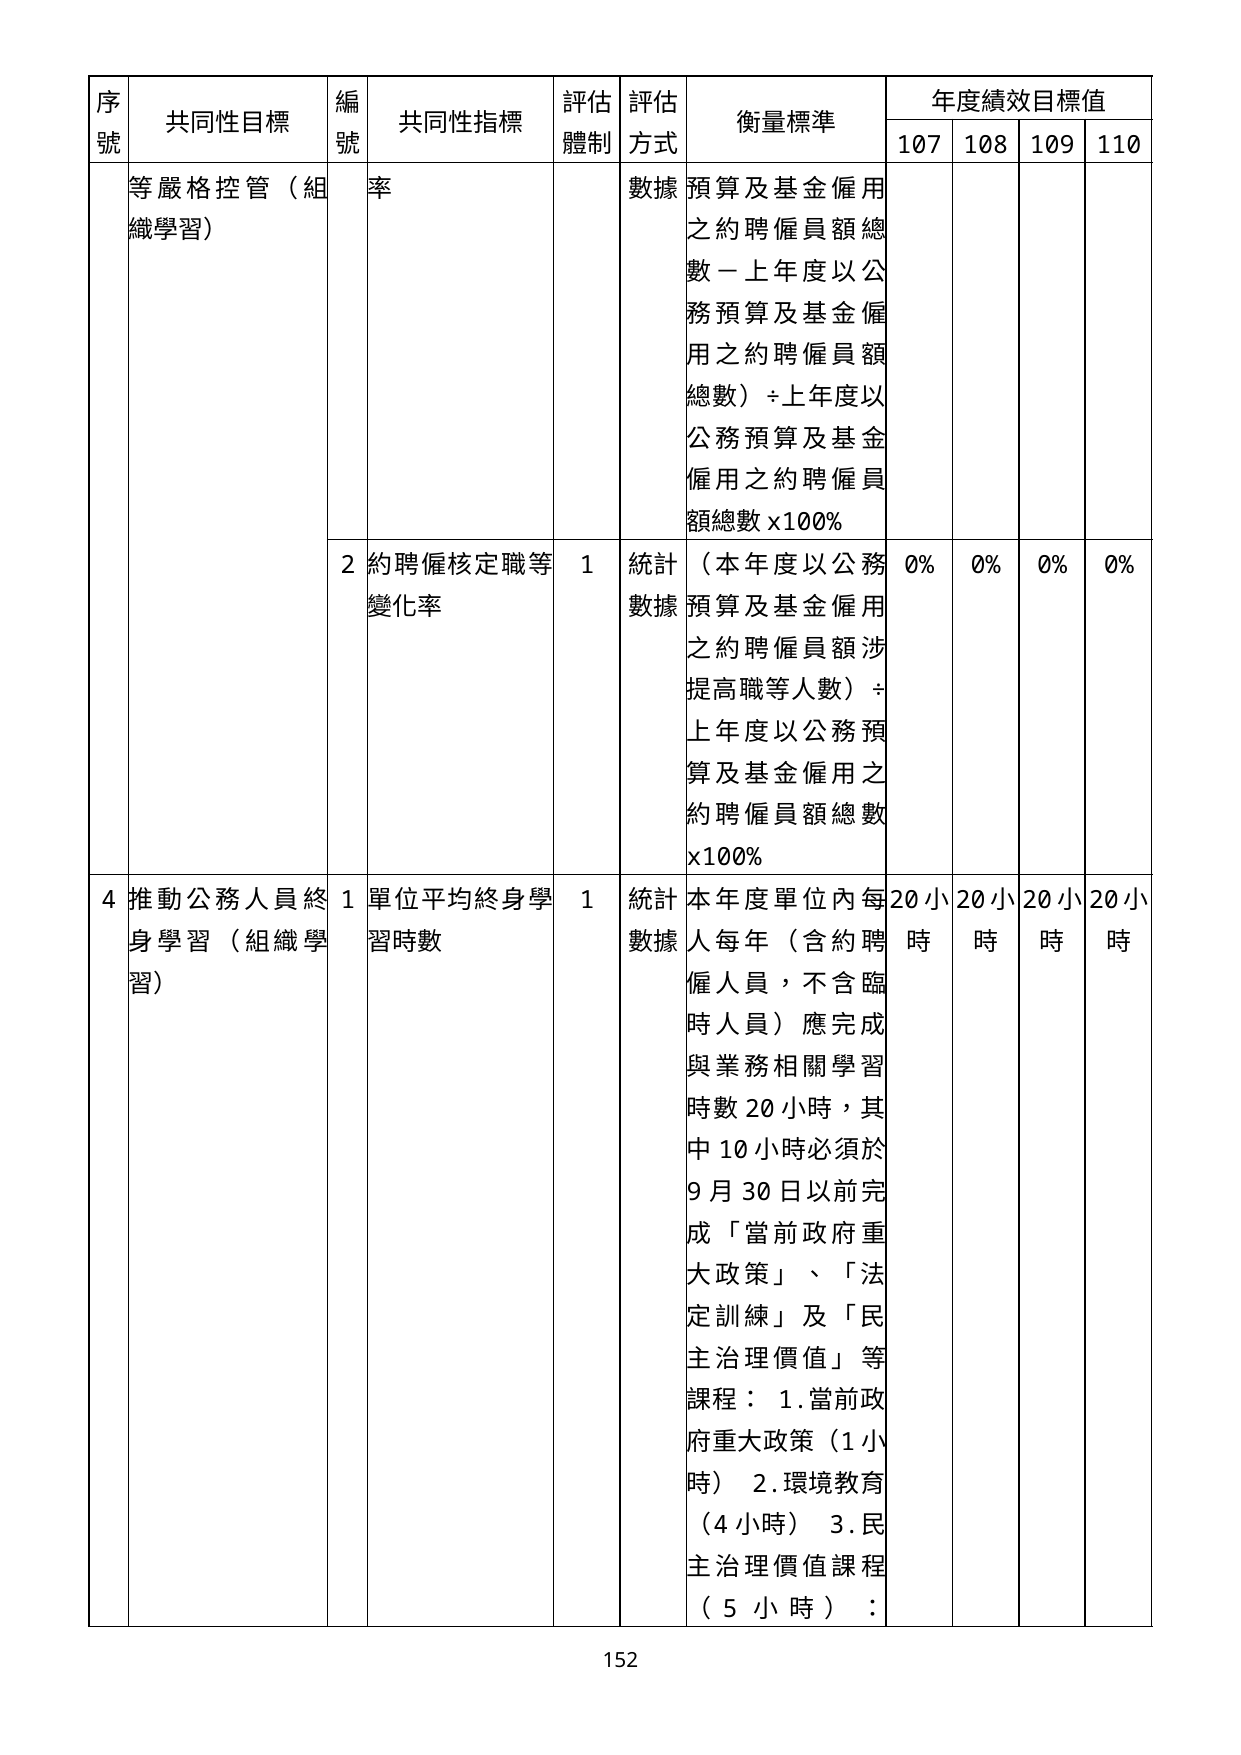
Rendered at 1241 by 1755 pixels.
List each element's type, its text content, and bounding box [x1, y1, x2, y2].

table_cell 單位平均終身學習時數 [368, 875, 553, 1626]
table_cell 109 [1020, 120, 1084, 162]
table_cell 20小時 [1086, 875, 1151, 1626]
table_cell 108 [953, 120, 1018, 162]
table_cell 1 [554, 540, 619, 874]
table_cell [953, 163, 1018, 539]
table_cell [90, 163, 128, 874]
table_cell 107 [887, 120, 952, 162]
table_cell 1 [554, 875, 619, 1626]
table_cell 0% [1020, 540, 1084, 874]
table_header 編號 [328, 77, 367, 162]
table_cell 數據 [621, 163, 686, 539]
table_header 評估方式 [621, 77, 686, 162]
table_cell [554, 163, 619, 539]
table_cell 20小時 [953, 875, 1018, 1626]
table_cell 率 [368, 163, 553, 539]
table_header 序號 [90, 77, 128, 162]
table_cell 等嚴格控管（組織學習） [129, 163, 327, 874]
table_cell 0% [887, 540, 952, 874]
table_cell 推動公務人員終身學習（組織學習） [129, 875, 327, 1626]
table_cell [887, 163, 952, 539]
table_cell [1086, 163, 1151, 539]
table_cell 2 [328, 540, 367, 874]
table_cell 1 [328, 875, 367, 1626]
table_cell [1020, 163, 1084, 539]
table_header 評估體制 [554, 77, 619, 162]
table_cell 0% [953, 540, 1018, 874]
table_cell 統計數據 [621, 875, 686, 1626]
table_header 共同性指標 [368, 77, 553, 162]
table_cell 統計數據 [621, 540, 686, 874]
table_cell （本年度以公務預算及基金僱用之約聘僱員額涉提高職等人數）÷上年度以公務預算及基金僱用之約聘僱員額總數x100% [687, 540, 885, 874]
table_cell [328, 163, 367, 539]
table_cell 0% [1086, 540, 1151, 874]
table_cell 約聘僱核定職等變化率 [368, 540, 553, 874]
table_header 年度績效目標值 [887, 77, 1151, 118]
table_cell 預算及基金僱用之約聘僱員額總數－上年度以公務預算及基金僱用之約聘僱員額總數）÷上年度以公務預算及基金僱用之約聘僱員額總數x100% [687, 163, 885, 539]
table_cell 4 [90, 875, 128, 1626]
table_cell 本年度單位內每人每年（含約聘僱人員，不含臨時人員）應完成與業務相關學習時數20小時，其中10小時必須於9月30日以前完成「當前政府重大政策」、「法定訓練」及「民主治理價值」等課程： 1.當前政府重大政策（1小時） 2.環境教育（4小時） 3.民主治理價值課程（5小時）： [687, 875, 885, 1626]
table_header 衡量標準 [687, 77, 885, 162]
table_cell 20小時 [887, 875, 952, 1626]
table_cell 110 [1086, 120, 1151, 162]
table_cell 20小時 [1020, 875, 1084, 1626]
table_header 共同性目標 [129, 77, 327, 162]
